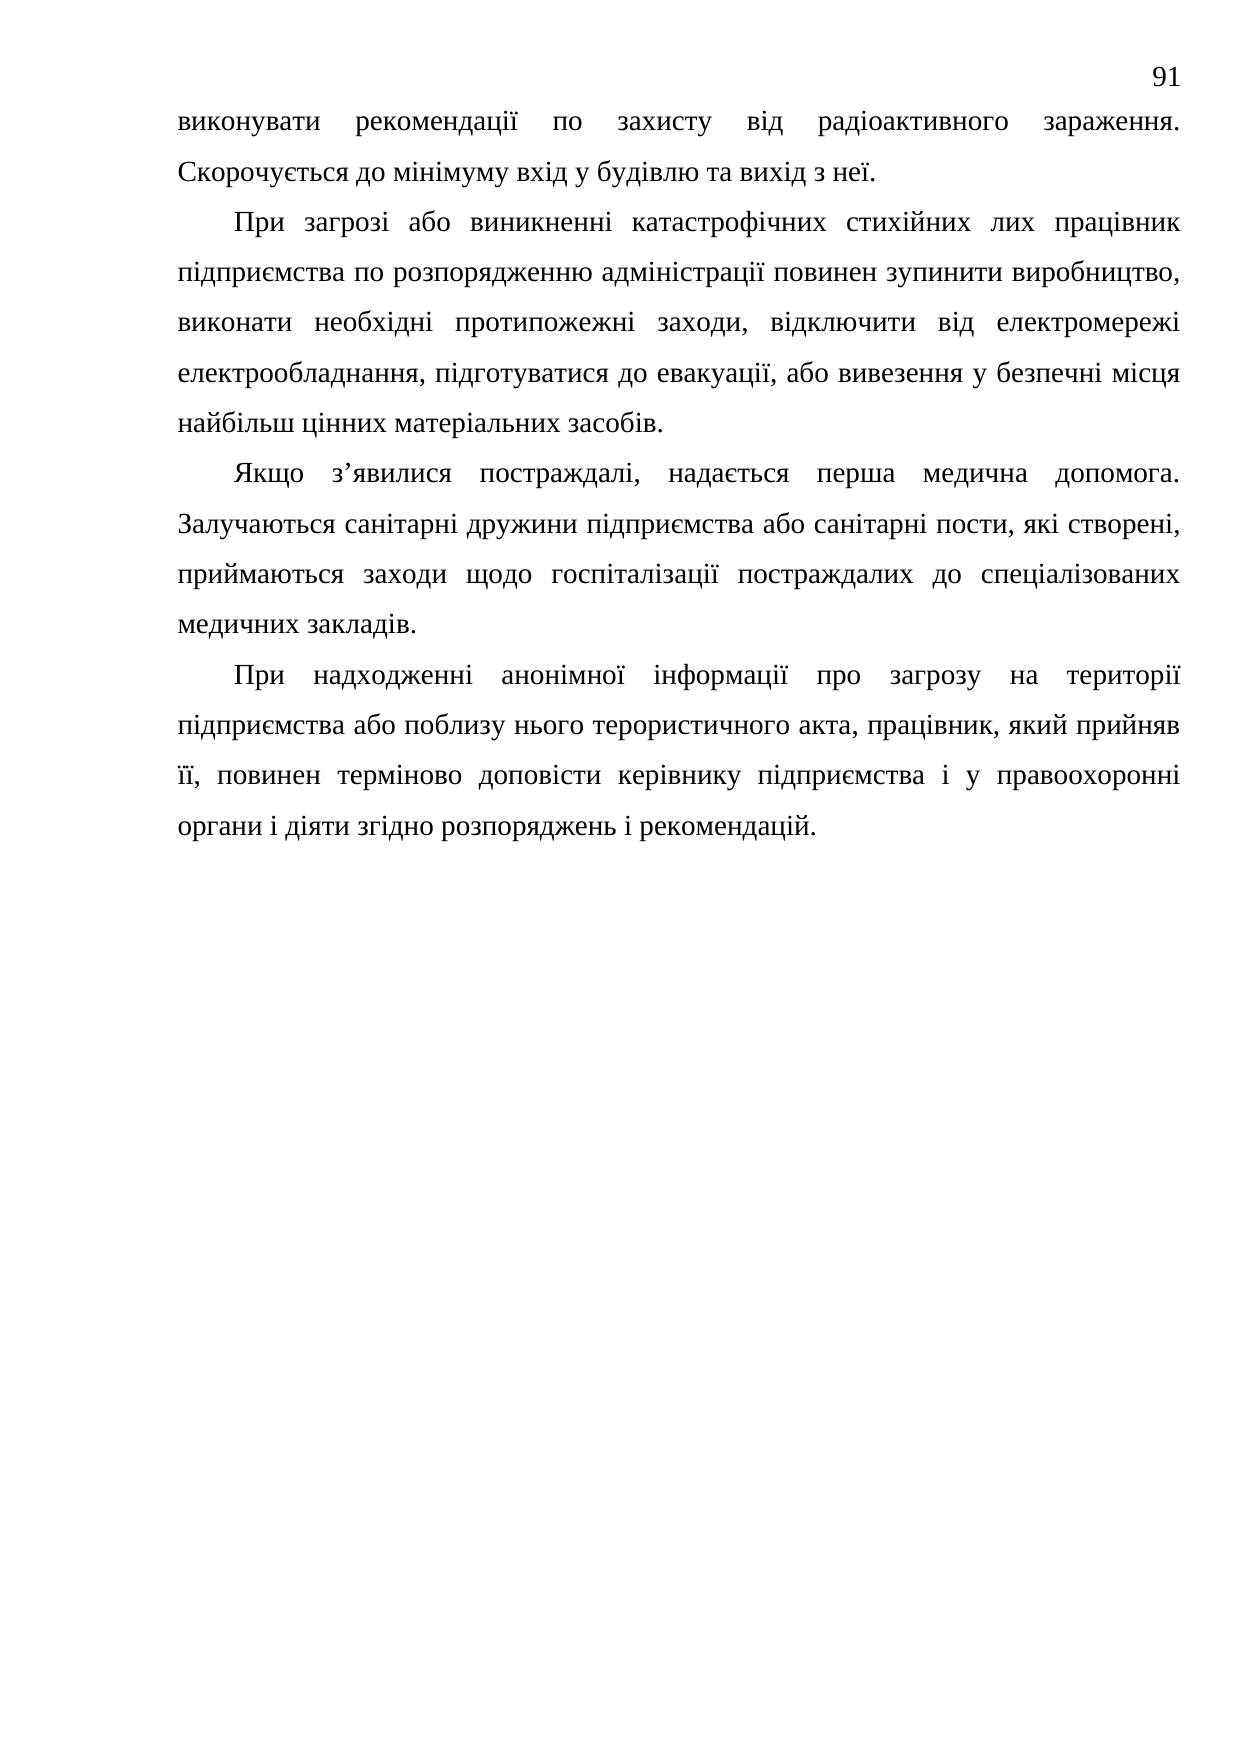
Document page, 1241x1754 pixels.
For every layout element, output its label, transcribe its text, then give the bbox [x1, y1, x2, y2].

text виконувати рекомендації по захисту від радіоактивного зараження. Скорочується до мінімуму вхід у будівлю та вихід з неї. [177, 103, 1181, 187]
text При загрозі або виникненні катастрофічних стихійних лих працівник підприємства по розпорядженню адміністрації повинен зупинити виробництво, виконати необхідні протипожежні заходи, відключити від електромережі електрообладнання, підготуватися до евакуації, або вивезення у безпечні місця найбільш цінних матеріальних засобів. [177, 204, 1181, 439]
text При надходженні анонімної інформації про загрозу на території підприємства або поблизу нього терористичного акта, працівник, який прийняв її, повинен терміново доповісти керівнику підприємства і у правоохоронні органи і діяти згідно розпоряджень і рекомендацій. [177, 657, 1181, 841]
text Якщо з’явилися постраждалі, надається перша медична допомога. Залучаються санітарні дружини підприємства або санітарні пости, які створені, приймаються заходи щодо госпіталізації постраждалих до спеціалізованих медичних закладів. [177, 456, 1181, 640]
